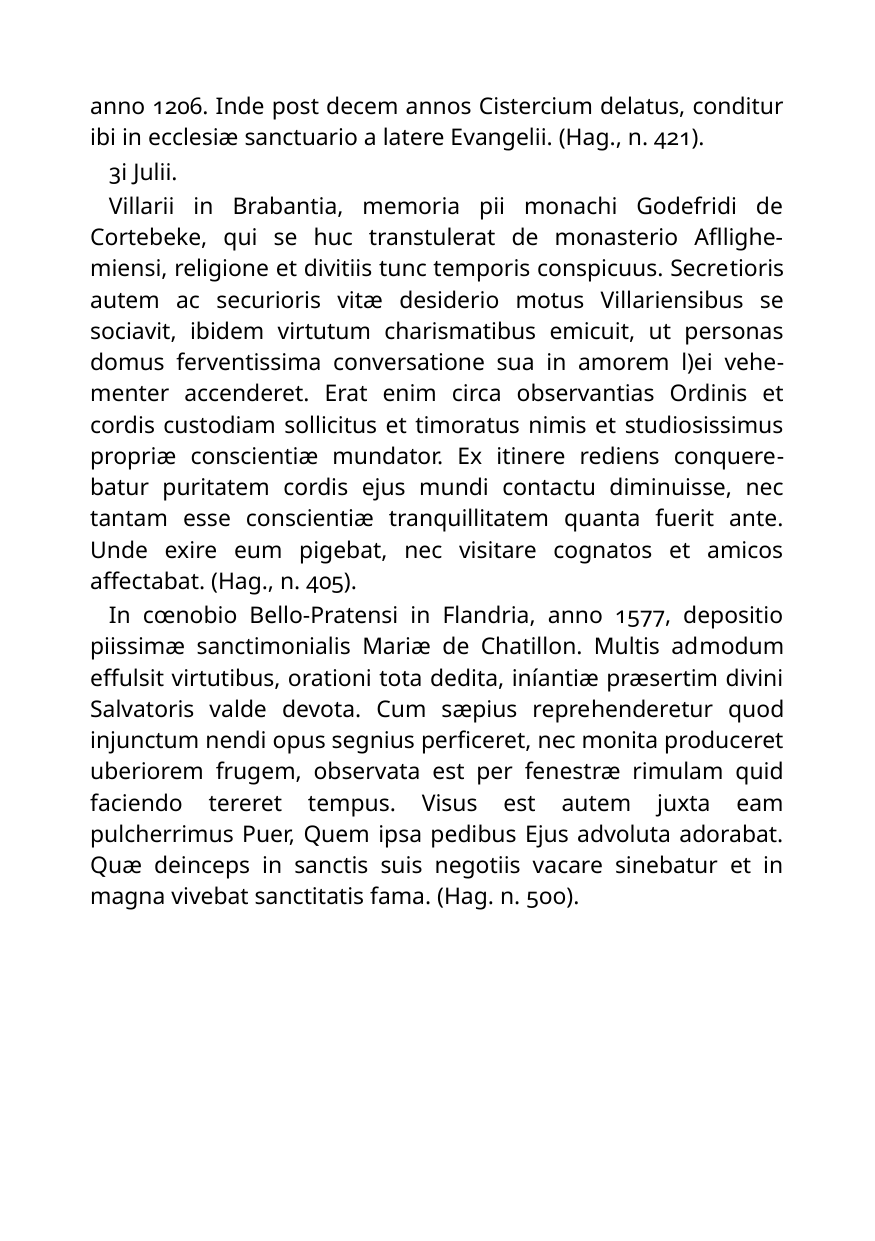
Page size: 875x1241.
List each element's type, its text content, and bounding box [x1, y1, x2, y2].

text 3i Julii. [90, 156, 784, 187]
text anno 1206. Inde post decem annos Cistercium delatus, conditur ibi in ecclesiæ sanctuario a latere Evangelii. (Hag., n. 421). [90, 90, 784, 152]
text In cœnobio Bello-Pratensi in Flandria, anno 1577, depositio piissimæ sanctimonialis Mariæ de Chatillon. Multis ad­modum effulsit virtutibus, orationi tota dedita, iníantiæ præsertim divini Salvatoris valde devota. Cum sæpius repre­henderetur quod injunctum nendi opus segnius perficeret, nec monita produceret uberiorem frugem, observata est per fenestræ rimulam quid faciendo tereret tempus. Visus est autem juxta eam pulcherrimus Puer, Quem ipsa pedibus Ejus advoluta adorabat. Quæ deinceps in sanctis suis negotiis vacare sinebatur et in magna vivebat sanctitatis fama. (Hag. n. 5oo). [90, 599, 784, 912]
text Villarii in Brabantia, memoria pii monachi Godefridi de Cortebeke, qui se huc transtulerat de monasterio Afllighe- miensi, religione et divitiis tunc temporis conspicuus. Secre­tioris autem ac securioris vitæ desiderio motus Villariensibus se sociavit, ibidem virtutum charismatibus emicuit, ut personas domus ferventissima conversatione sua in amorem l)ei vehe­menter accenderet. Erat enim circa observantias Ordinis et cordis custodiam sollicitus et timoratus nimis et studiosissimus propriæ conscientiæ mundator. Ex itinere rediens conquere­batur puritatem cordis ejus mundi contactu diminuisse, nec tantam esse conscientiæ tranquillitatem quanta fuerit ante. Unde exire eum pigebat, nec visitare cognatos et amicos affectabat. (Hag., n. 405). [90, 190, 784, 596]
